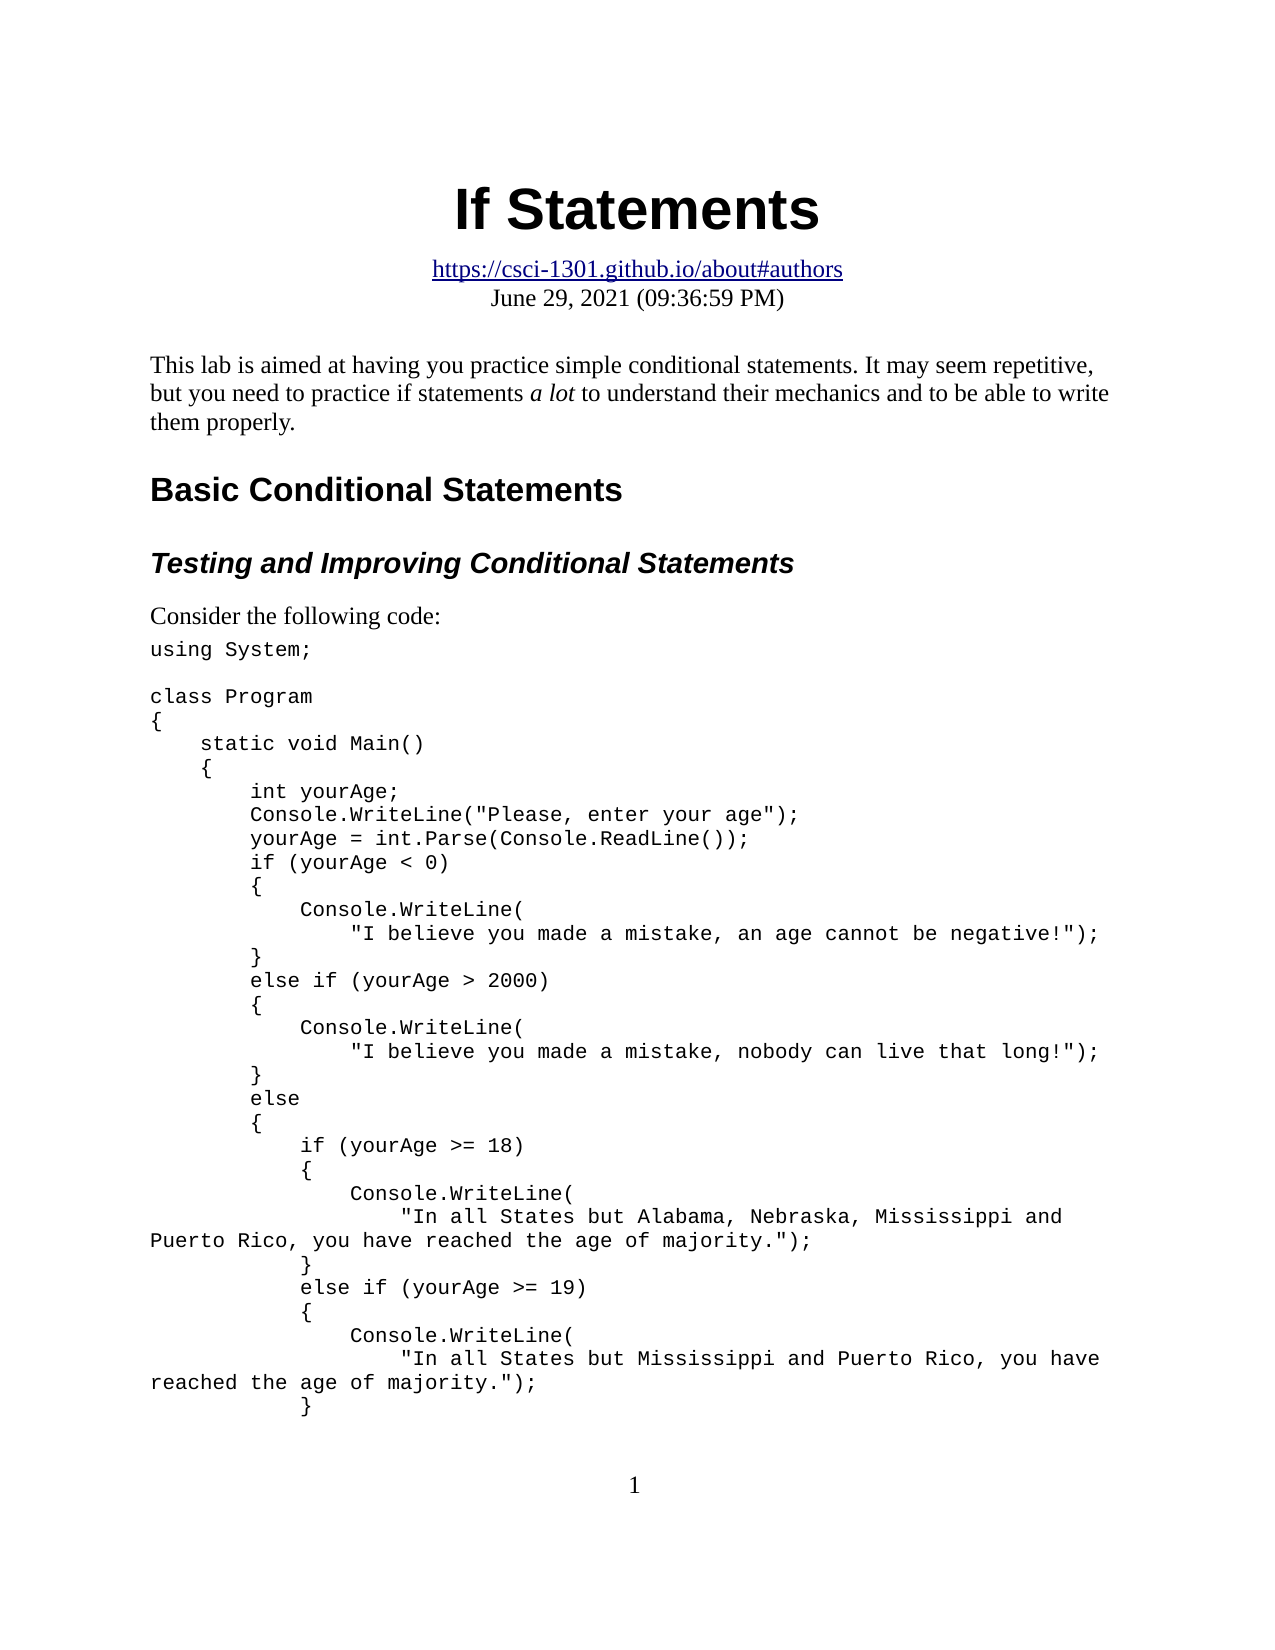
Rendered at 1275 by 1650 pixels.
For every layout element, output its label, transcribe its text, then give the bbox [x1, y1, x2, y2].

text } [150, 1064, 1125, 1088]
title If Statements [150, 175, 1125, 242]
text else if (yourAge > 2000) [150, 970, 1125, 993]
text { [150, 757, 1125, 781]
text yourAge = int.Parse(Console.ReadLine()); [150, 828, 1125, 852]
text Console.WriteLine("Please, enter your age"); [150, 804, 1125, 828]
text https://csci-1301.github.io/about#authors [150, 254, 1125, 283]
text { [150, 1112, 1125, 1135]
text Console.WriteLine( [150, 1183, 1125, 1206]
text } [150, 1396, 1125, 1419]
text } [150, 946, 1125, 970]
text else if (yourAge >= 19) [150, 1277, 1125, 1301]
text Console.WriteLine( [150, 899, 1125, 923]
text Consider the following code: [150, 601, 1125, 630]
text "In all States but Mississippi and Puerto Rico, you have reached the age of majority."); [150, 1348, 1125, 1396]
text using System; [150, 639, 1125, 662]
text } [150, 1254, 1125, 1277]
text { [150, 1301, 1125, 1324]
text class Program [150, 686, 1125, 710]
text "I believe you made a mistake, nobody can live that long!"); [150, 1041, 1125, 1064]
text "I believe you made a mistake, an age cannot be negative!"); [150, 923, 1125, 946]
subtitle Testing and Improving Conditional Statements [150, 546, 1125, 580]
text else [150, 1088, 1125, 1112]
text Console.WriteLine( [150, 1324, 1125, 1348]
text if (yourAge < 0) [150, 852, 1125, 875]
text static void Main() [150, 733, 1125, 757]
subtitle Basic Conditional Statements [150, 470, 1125, 509]
text { [150, 1159, 1125, 1183]
text "In all States but Alabama, Nebraska, Mississippi and Puerto Rico, you have reached the age of majority."); [150, 1206, 1125, 1254]
text Console.WriteLine( [150, 1017, 1125, 1041]
text int yourAge; [150, 781, 1125, 804]
text { [150, 993, 1125, 1017]
text { [150, 710, 1125, 733]
text { [150, 875, 1125, 899]
text June 29, 2021 (09:36:59 PM) [150, 283, 1125, 312]
text This lab is aimed at having you practice simple conditional statements. It may seem repetitive, but you need to practice if statements a lot to understand their mechanics and to be able to write them properly. [150, 350, 1125, 436]
text if (yourAge >= 18) [150, 1135, 1125, 1159]
